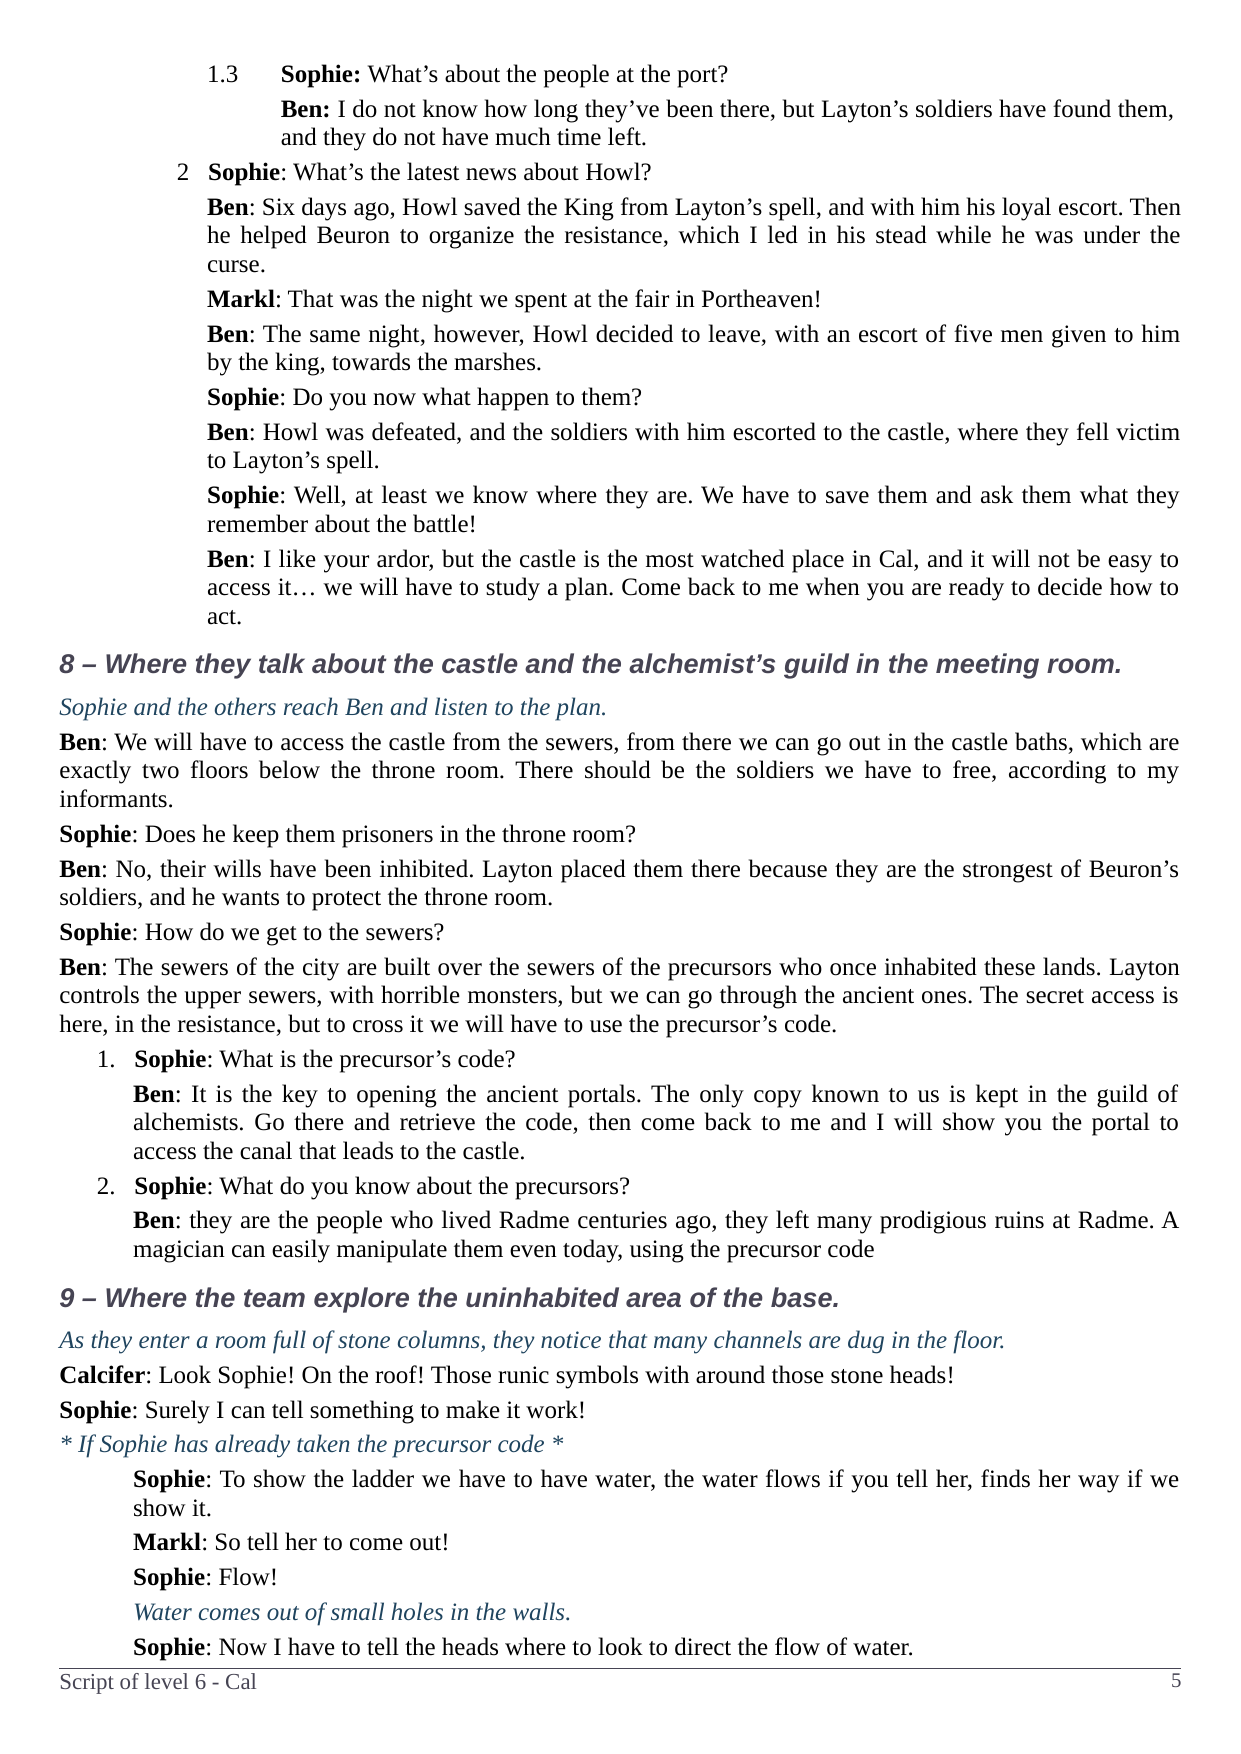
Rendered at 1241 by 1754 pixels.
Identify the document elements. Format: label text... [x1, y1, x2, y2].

text Ben: It is the key to opening the ancient portals. The only copy known to us is kept in the guild of alchemists. Go there and retrieve the code, then come back to me and I will show you the portal to access the canal that leads to the castle. [133, 1079, 1181, 1165]
text Ben: The sewers of the city are built over the sewers of the precursors who once inhabited these lands. Layton controls the upper sewers, with horrible monsters, but we can go through the ancient ones. The secret access is here, in the resistance, but to cross it we will have to use the precursor’s code. [59, 952, 1181, 1038]
text Sophie: To show the ladder we have to have water, the water flows if you tell her, finds her way if we show it. [133, 1464, 1181, 1522]
text Markl: That was the night we spent at the fair in Portheaven! [207, 284, 1181, 313]
text Sophie: Well, at least we know where they are. We have to save them and ask them what they remember about the battle! [207, 480, 1181, 538]
text Ben: We will have to access the castle from the sewers, from there we can go out in the castle baths, which are exactly two floors below the throne room. There should be the soldiers we have to free, according to my informants. [59, 727, 1181, 813]
text * If Sophie has already taken the precursor code * [59, 1429, 1181, 1458]
subtitle 9 – Where the team explore the uninhabited area of the base. [59, 1282, 1181, 1313]
text Sophie: How do we get to the sewers? [59, 917, 1181, 946]
text Sophie: Do you now what happen to them? [207, 382, 1181, 411]
text Ben: I do not know how long they’ve been there, but Layton’s soldiers have found them, and they do not have much time left. [59, 94, 1181, 151]
text As they enter a room full of stone columns, they notice that many channels are dug in the floor. [59, 1325, 1181, 1354]
subtitle 8 – Where they talk about the castle and the alchemist’s guild in the meeting room. [59, 648, 1181, 680]
list Sophie: What do you know about the precursors? [97, 1171, 1181, 1200]
list Sophie: What’s the latest news about Howl? [170, 157, 1181, 186]
text Calcifer: Look Sophie! On the roof! Those runic symbols with around those stone heads! [59, 1360, 1181, 1389]
list Sophie: What is the precursor’s code? [97, 1044, 1181, 1073]
text Markl: So tell her to come out! [133, 1527, 1181, 1556]
text Sophie: Flow! [133, 1562, 1181, 1591]
text Ben: Howl was defeated, and the soldiers with him escorted to the castle, where they fell victim to Layton’s spell. [207, 417, 1181, 474]
text Sophie and the others reach Ben and listen to the plan. [59, 692, 1181, 721]
text Sophie: Does he keep them prisoners in the throne room? [59, 819, 1181, 848]
text Ben: they are the people who lived Radme centuries ago, they left many prodigious ruins at Radme. A magician can easily manipulate them even today, using the precursor code [133, 1206, 1181, 1263]
text Ben: No, their wills have been inhibited. Layton placed them there because they are the strongest of Beuron’s soldiers, and he wants to protect the throne room. [59, 854, 1181, 911]
text 1.3 Sophie: What’s about the people at the port? [59, 59, 1181, 88]
text Ben: I like your ardor, but the castle is the most watched place in Cal, and it will not be easy to access it… we will have to study a plan. Come back to me when you are ready to decide how to act. [207, 544, 1181, 630]
text Water comes out of small holes in the walls. [133, 1597, 1181, 1626]
text Ben: Six days ago, Howl saved the King from Layton’s spell, and with him his loyal escort. Then he helped Beuron to organize the resistance, which I led in his stead while he was under the curse. [207, 192, 1181, 278]
text Sophie: Surely I can tell something to make it work! [59, 1395, 1181, 1423]
text Ben: The same night, however, Howl decided to leave, with an escort of five men given to him by the king, towards the marshes. [207, 319, 1181, 376]
text Sophie: Now I have to tell the heads where to look to direct the flow of water. [133, 1632, 1181, 1660]
